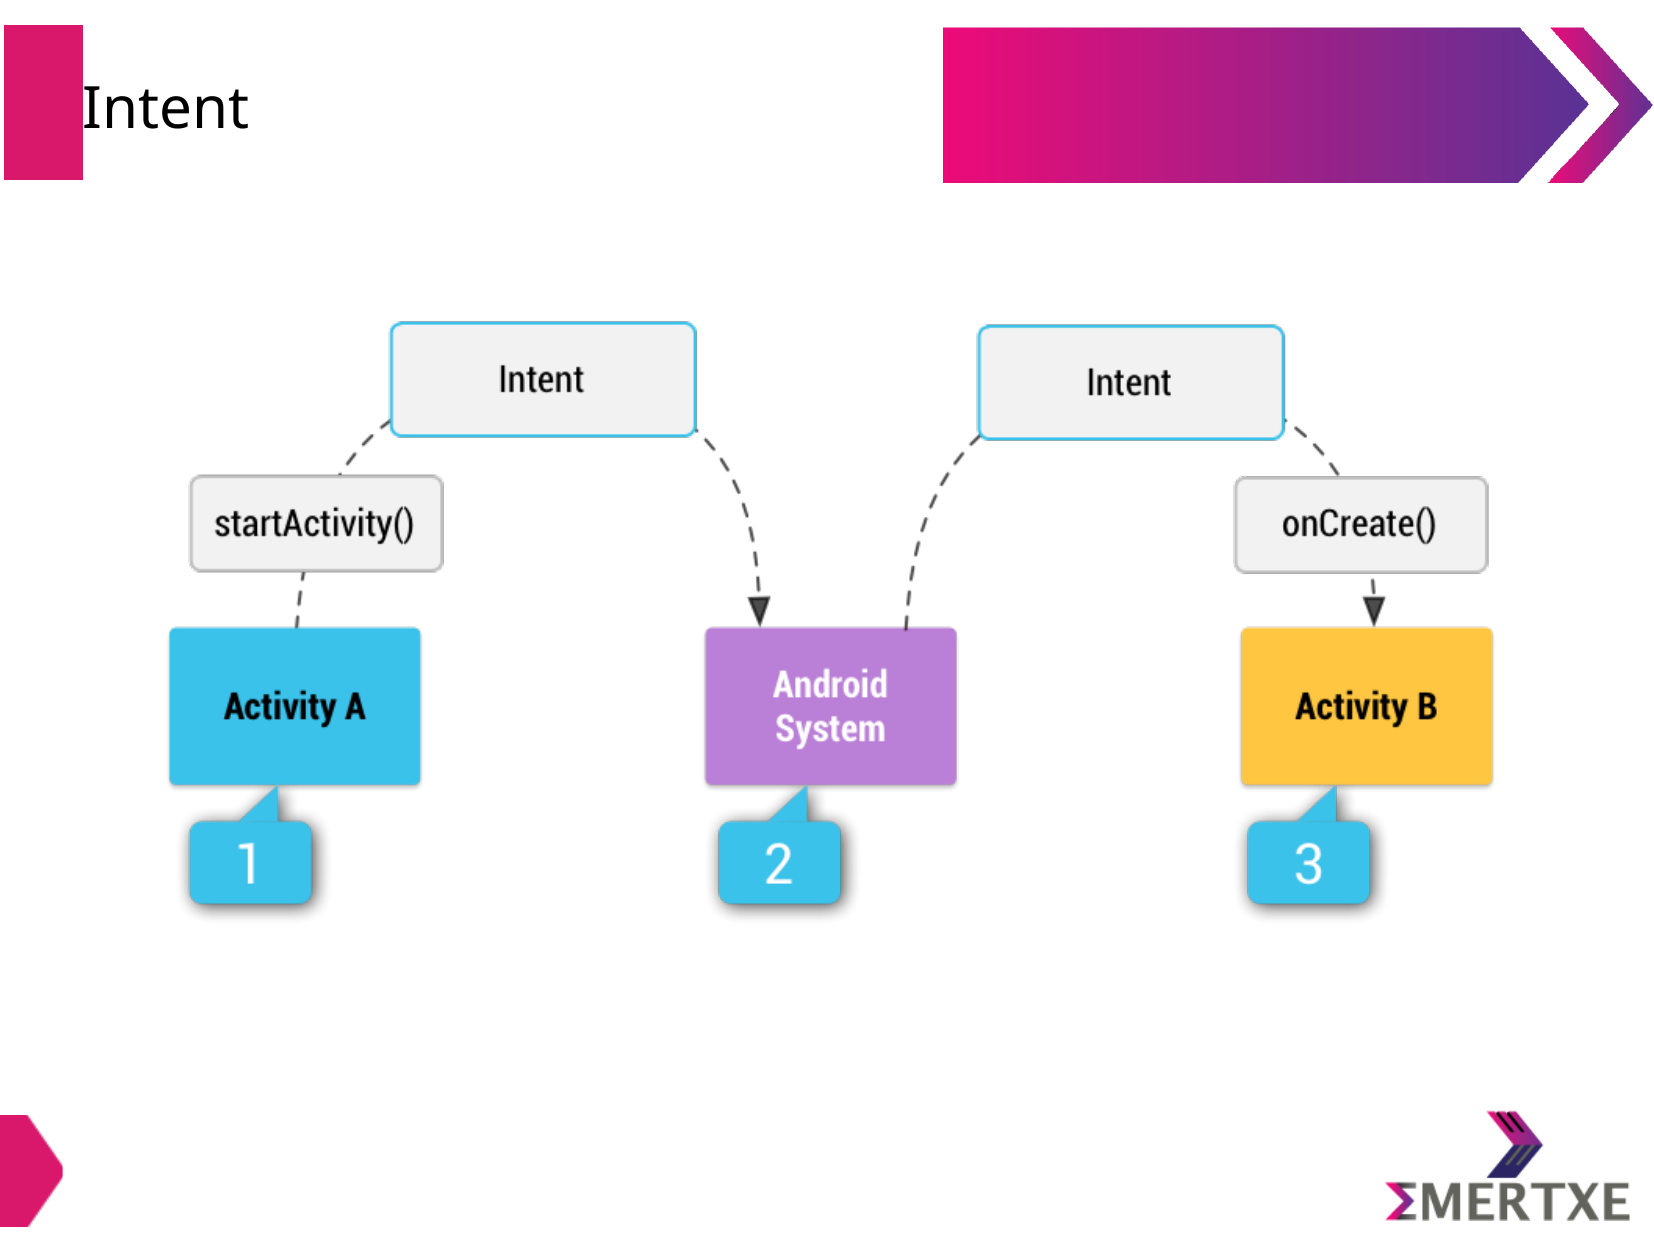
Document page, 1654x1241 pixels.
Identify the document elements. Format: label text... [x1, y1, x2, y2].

picture [1571, 27, 1653, 183]
picture [159, 314, 1501, 934]
picture [1385, 1107, 1631, 1221]
title Intent [82, 2, 1571, 210]
